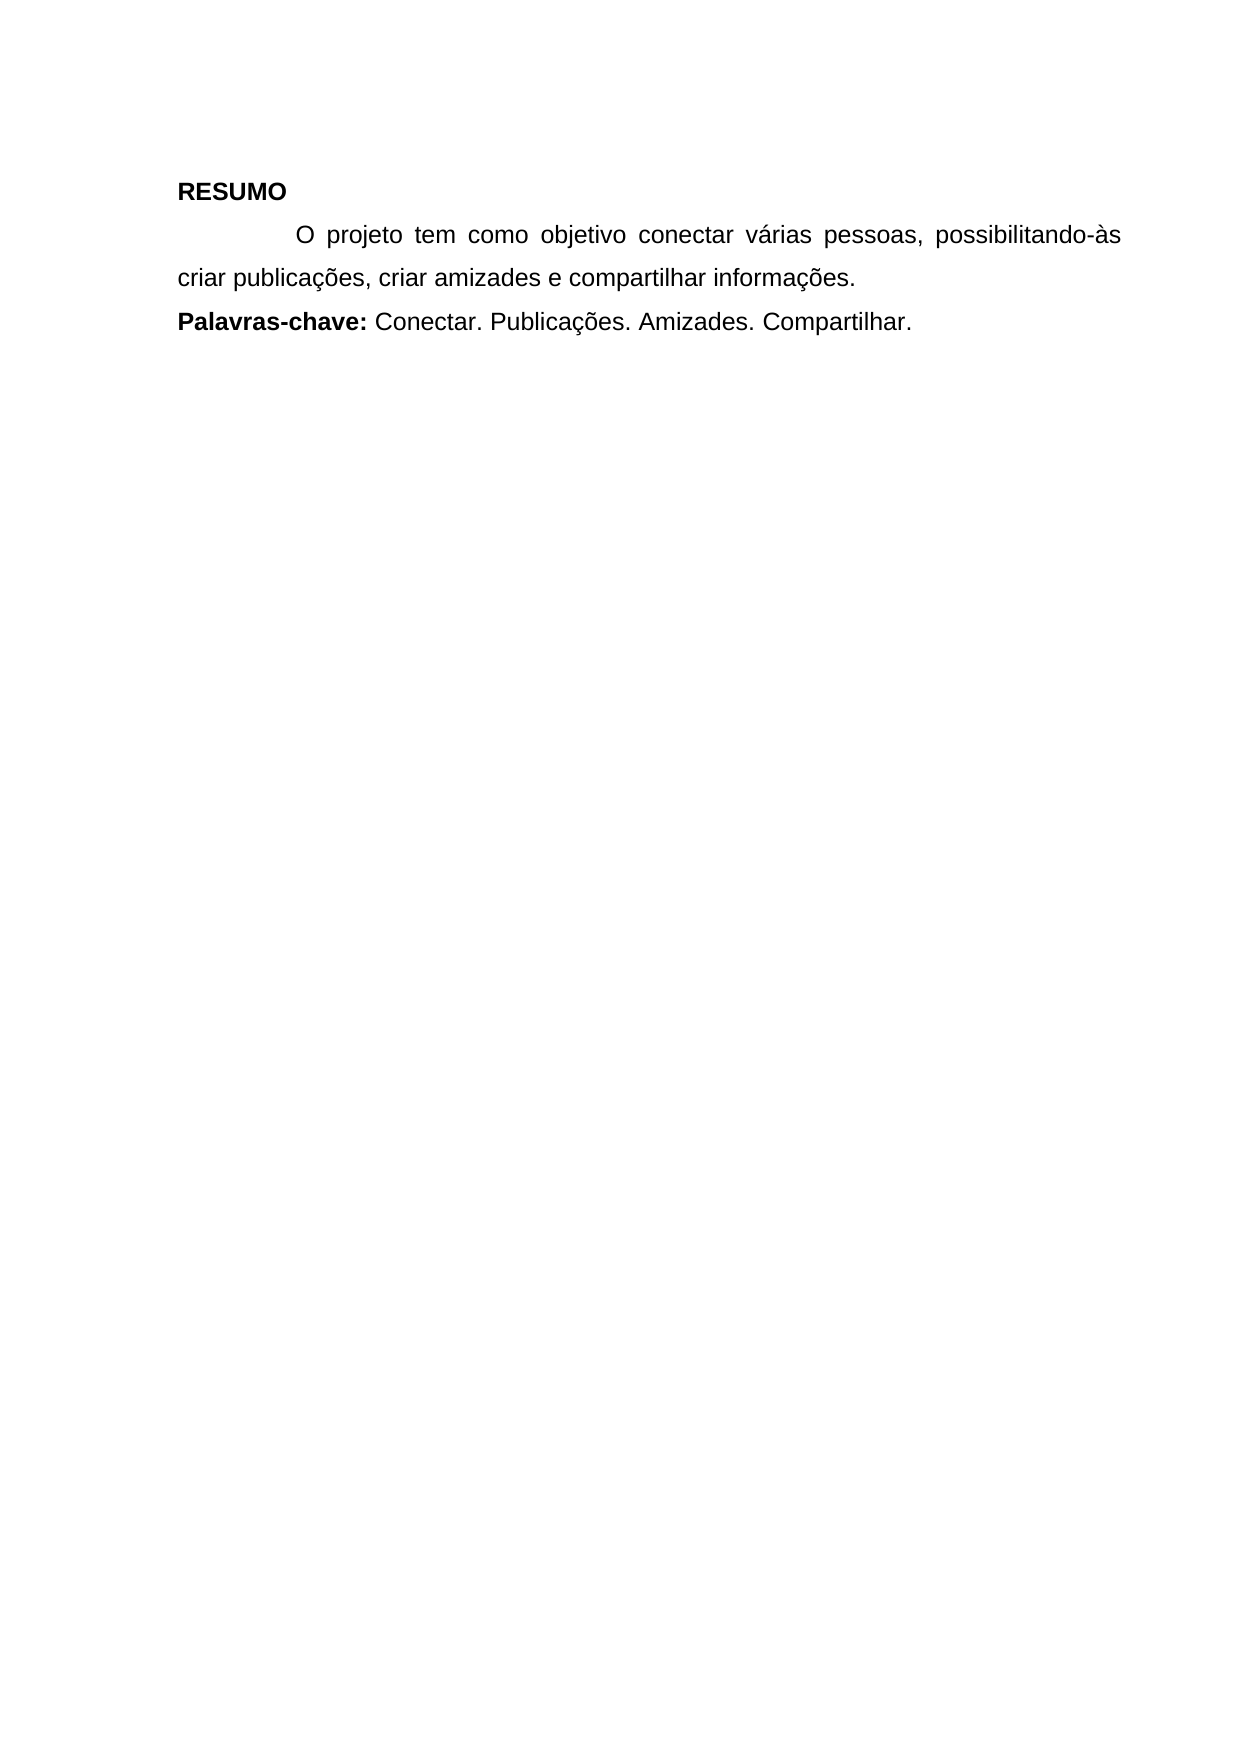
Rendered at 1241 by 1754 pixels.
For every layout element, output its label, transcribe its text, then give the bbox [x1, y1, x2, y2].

text RESUMO [177, 177, 1122, 206]
text Palavras-chave: Conectar. Publicações. Amizades. Compartilhar. [177, 307, 1122, 335]
text O projeto tem como objetivo conectar várias pessoas, possibilitando-às criar publicações, criar amizades e compartilhar informações. [177, 220, 1122, 292]
